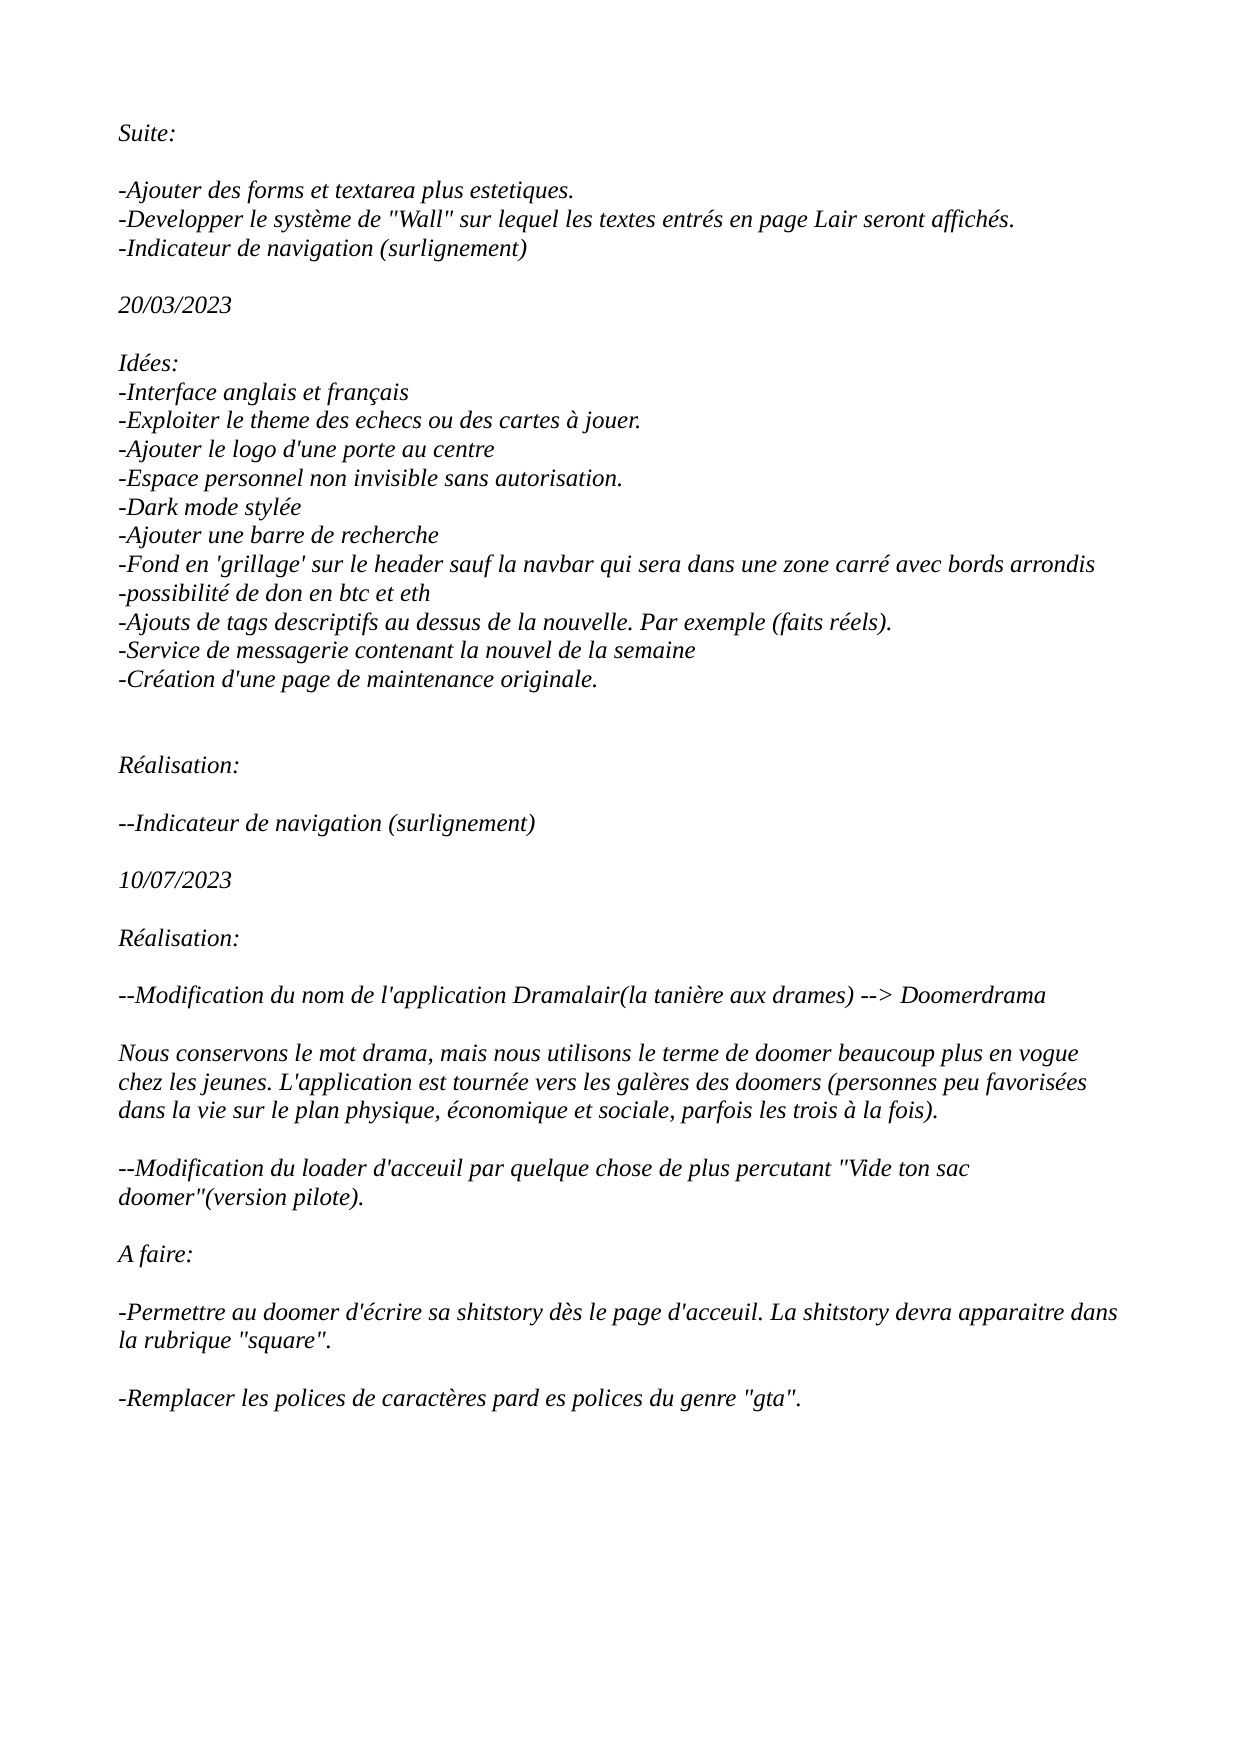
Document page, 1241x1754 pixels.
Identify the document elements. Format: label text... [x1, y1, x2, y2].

text -Indicateur de navigation (surlignement) [118, 233, 1122, 262]
text -Ajouter le logo d'une porte au centre [118, 434, 1122, 463]
text -Ajouter des forms et textarea plus estetiques. [118, 176, 1122, 204]
text --Indicateur de navigation (surlignement) [118, 808, 1122, 837]
text Réalisation: [118, 923, 1122, 952]
text -Exploiter le theme des echecs ou des cartes à jouer. [118, 406, 1122, 434]
text -possibilité de don en btc et eth [118, 578, 1122, 607]
text -Fond en 'grillage' sur le header sauf la navbar qui sera dans une zone carré avec bords arrondis [118, 549, 1122, 578]
text -Service de messagerie contenant la nouvel de la semaine [118, 636, 1122, 664]
text -Interface anglais et français [118, 377, 1122, 406]
text 10/07/2023 [118, 866, 1122, 894]
text A faire: [118, 1239, 1122, 1268]
text Nous conservons le mot drama, mais nous utilisons le terme de doomer beaucoup plus en vogue chez les jeunes. L'application est tournée vers les galères des doomers (personnes peu favorisées dans la vie sur le plan physique, économique et sociale, parfois les trois à la fois). [118, 1038, 1122, 1124]
text 20/03/2023 [118, 291, 1122, 319]
text -Ajouter une barre de recherche [118, 521, 1122, 549]
text -Remplacer les polices de caractères pard es polices du genre "gta". [118, 1383, 1122, 1412]
text -Ajouts de tags descriptifs au dessus de la nouvelle. Par exemple (faits réels). [118, 607, 1122, 636]
text --Modification du loader d'acceuil par quelque chose de plus percutant "Vide ton sac doomer"(version pilote). [118, 1153, 1122, 1211]
text --Modification du nom de l'application Dramalair(la tanière aux drames) --> Doomerdrama [118, 981, 1122, 1009]
text Réalisation: [118, 751, 1122, 779]
text -Espace personnel non invisible sans autorisation. [118, 463, 1122, 492]
text -Dark mode stylée [118, 492, 1122, 521]
text -Création d'une page de maintenance originale. [118, 664, 1122, 693]
text -Permettre au doomer d'écrire sa shitstory dès le page d'acceuil. La shitstory devra apparaitre dans la rubrique "square". [118, 1297, 1122, 1354]
text Idées: [118, 348, 1122, 377]
text Suite: [118, 118, 1122, 147]
text -Developper le système de "Wall" sur lequel les textes entrés en page Lair seront affichés. [118, 204, 1122, 233]
